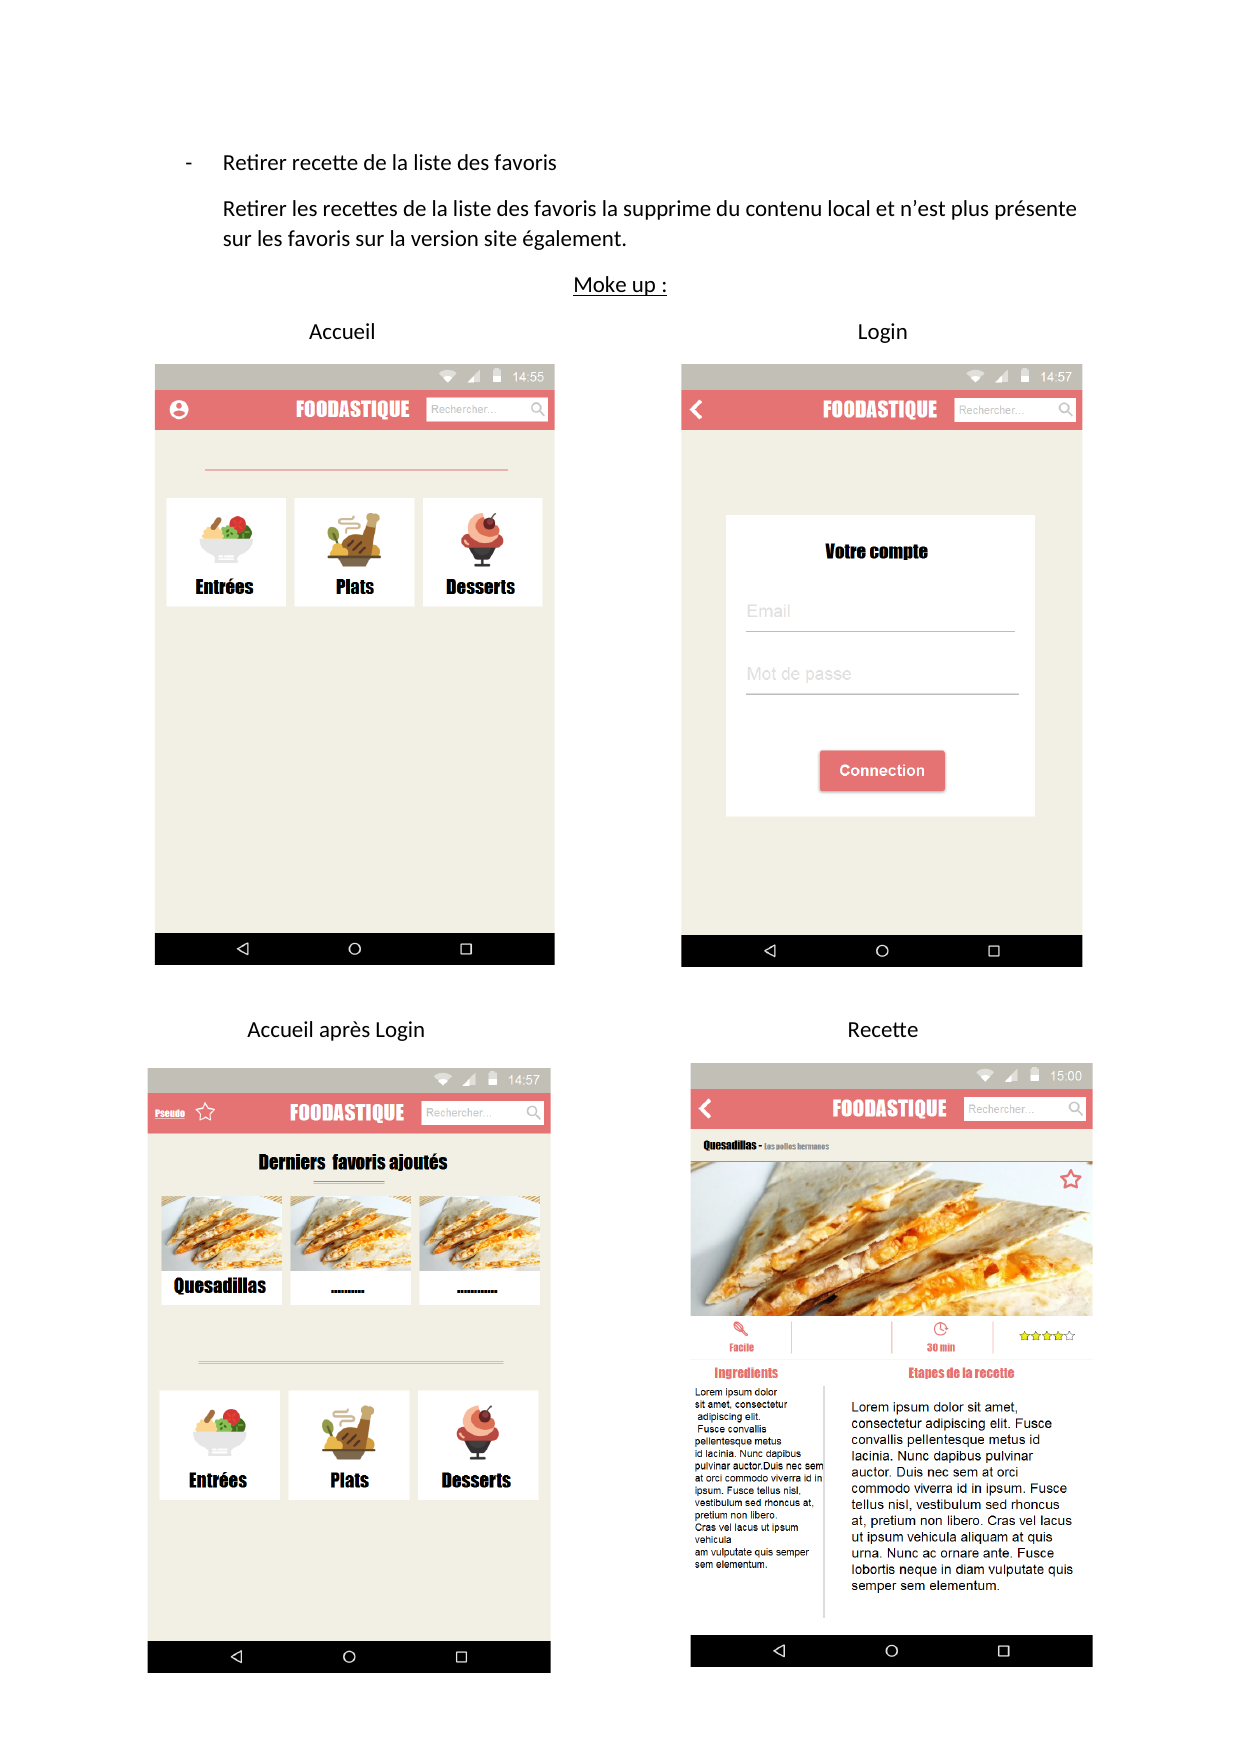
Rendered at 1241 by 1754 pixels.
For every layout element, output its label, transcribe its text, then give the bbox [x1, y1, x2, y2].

text Accueil après Login Recette [148, 1016, 1093, 1044]
text Moke up : [148, 271, 1093, 299]
text Accueil Login [148, 317, 1093, 345]
list Retirer recette de la liste des favoris [185, 148, 1093, 176]
list Retirer les recettes de la liste des favoris la supprime du contenu local et n’est plus présente sur les favoris sur la version site également. [223, 194, 1093, 252]
